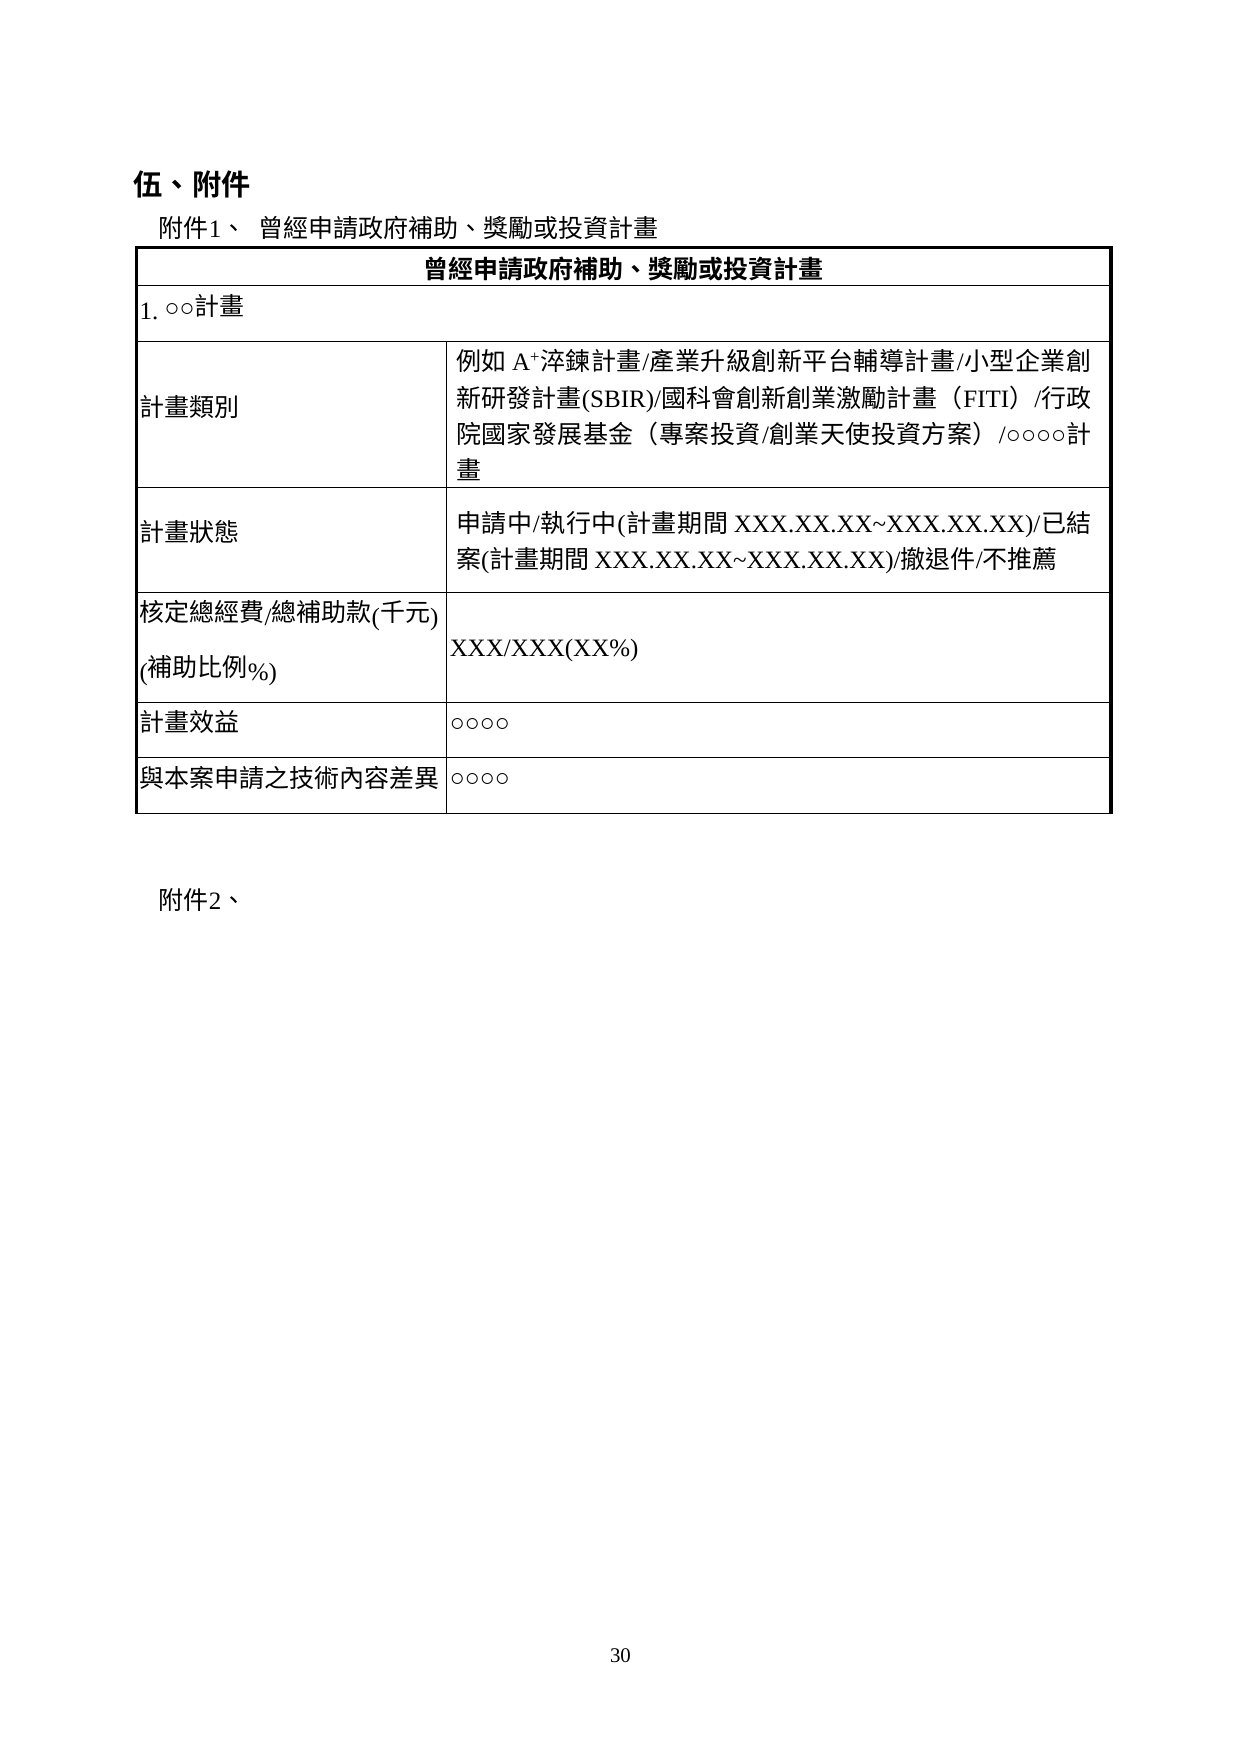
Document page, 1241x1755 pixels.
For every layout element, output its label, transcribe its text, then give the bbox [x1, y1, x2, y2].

table_header 曾經申請政府補助、獎勵或投資計畫 [138, 249, 1109, 285]
list 曾經申請政府補助、獎勵或投資計畫 [158, 204, 1107, 246]
table_cell 計畫效益 [138, 703, 446, 757]
table_cell XXX/XXX(XX%) [447, 593, 1109, 702]
table_cell 申請中/執行中(計畫期間XXX.XX.XX~XXX.XX.XX)/已結案(計畫期間XXX.XX.XX~XXX.XX.XX)/撤退件/不推薦 [447, 488, 1109, 592]
table_cell ○○○○ [447, 758, 1109, 812]
table_cell 與本案申請之技術內容差異 [138, 758, 446, 812]
table_cell 核定總經費/總補助款(千元) (補助比例%) [138, 593, 446, 702]
table_cell 計畫類別 [138, 342, 446, 487]
table_cell 1. ○○計畫 [138, 286, 1109, 341]
table_cell 例如A+淬鍊計畫/產業升級創新平台輔導計畫/小型企業創新研發計畫(SBIR)/國科會創新創業激勵計畫（FITI）/行政院國家發展基金（專案投資/創業天使投資方案）/○○○○計畫 [447, 342, 1109, 487]
table_cell 計畫狀態 [138, 488, 446, 592]
text 伍、附件 [133, 162, 1107, 204]
table_cell ○○○○ [447, 703, 1109, 757]
